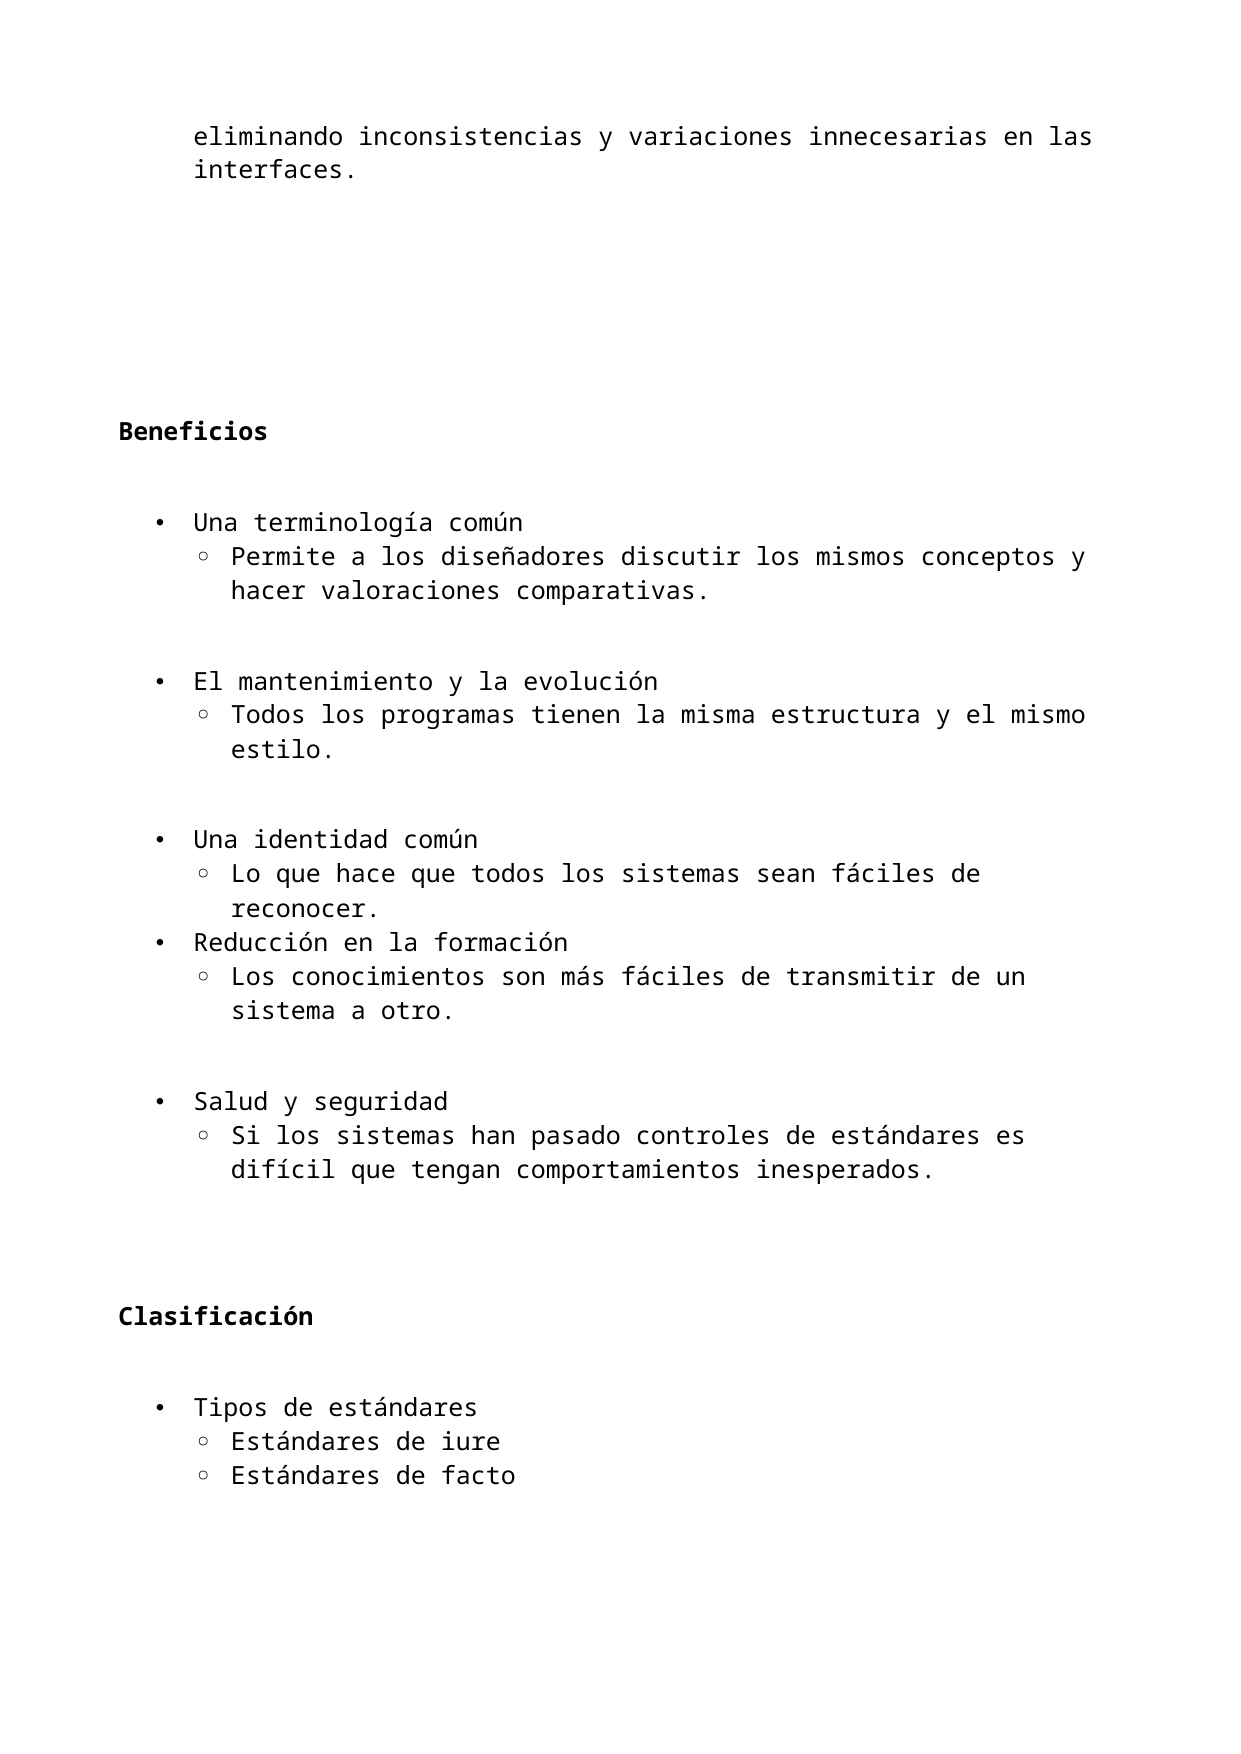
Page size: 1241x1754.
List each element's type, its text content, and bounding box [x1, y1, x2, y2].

list Lo que hace que todos los sistemas sean fáciles de reconocer. [193, 856, 1122, 924]
list Tipos de estándares [156, 1390, 1122, 1424]
list Salud y seguridad [156, 1083, 1122, 1117]
list Todos los programas tienen la misma estructura y el mismo estilo. [193, 697, 1122, 765]
list Reducción en la formación [156, 924, 1122, 958]
list Si los sistemas han pasado controles de estándares es difícil que tengan comportamientos inesperados. [193, 1117, 1122, 1185]
list Una terminología común [156, 504, 1122, 538]
list El mantenimiento y la evolución [156, 663, 1122, 697]
list Los conocimientos son más fáciles de transmitir de un sistema a otro. [193, 958, 1122, 1026]
list Permite a los diseñadores discutir los mismos conceptos y hacer valoraciones comparativas. [193, 538, 1122, 606]
list Una identidad común [156, 822, 1122, 856]
list eliminando inconsistencias y variaciones innecesarias en las interfaces. [156, 118, 1122, 186]
text Beneficios [118, 413, 1122, 447]
text Clasificación [118, 1299, 1122, 1333]
list Estándares de iure [193, 1424, 1122, 1458]
list Estándares de facto [193, 1458, 1122, 1492]
